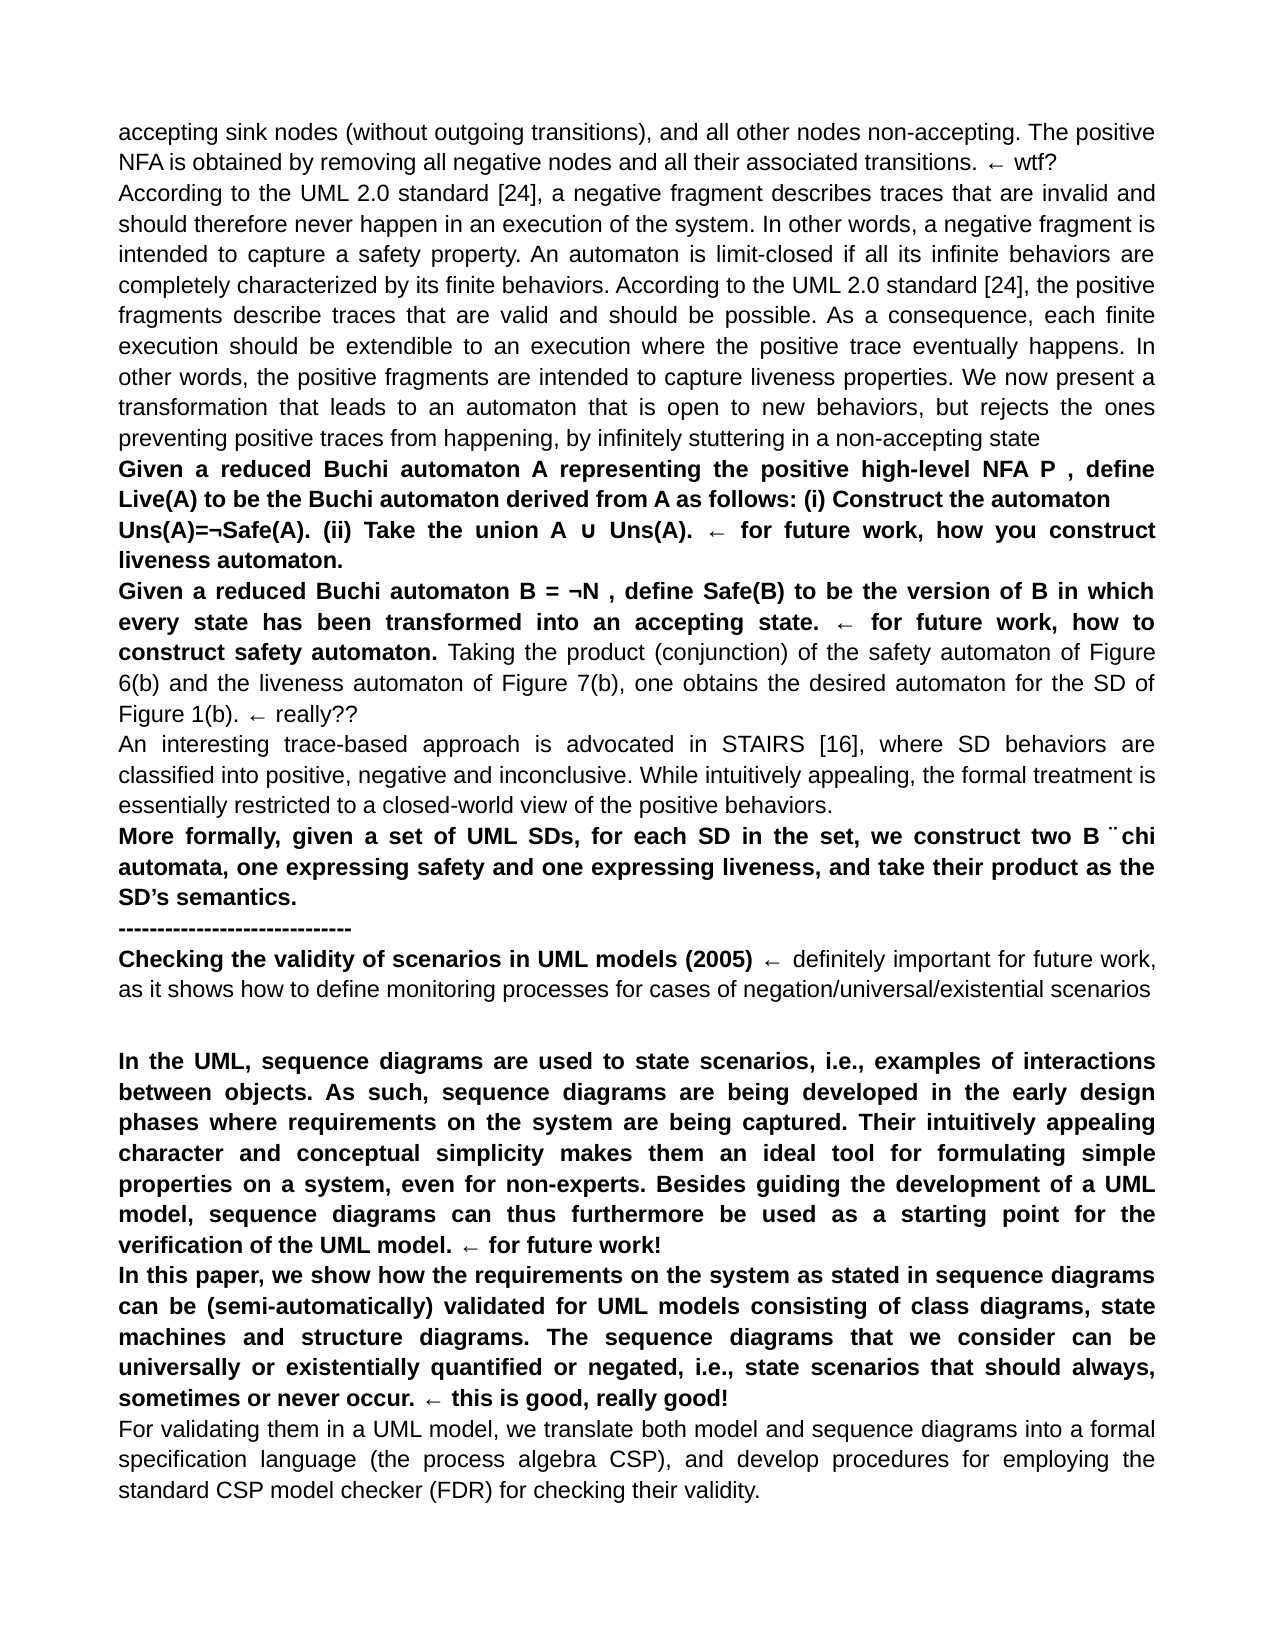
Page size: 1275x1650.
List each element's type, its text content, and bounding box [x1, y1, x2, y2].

text Given a reduced Buchi automaton A representing the positive high-level NFA P , define Live(A) to be the Buchi automaton derived from A as follows: (i) Construct the automaton [118, 455, 1157, 512]
text For validating them in a UML model, we translate both model and sequence diagrams into a formal specification language (the process algebra CSP), and develop procedures for employing the standard CSP model checker (FDR) for checking their validity. [118, 1415, 1157, 1503]
text Checking the validity of scenarios in UML models (2005) ← definitely important for future work, as it shows how to define monitoring processes for cases of negation/universal/existential scenarios [118, 945, 1157, 1002]
text In the UML, sequence diagrams are used to state scenarios, i.e., examples of interactions between objects. As such, sequence diagrams are being developed in the early design phases where requirements on the system are being captured. Their intuitively appealing character and conceptual simplicity makes them an ideal tool for formulating simple properties on a system, even for non-experts. Besides guiding the development of a UML model, sequence diagrams can thus furthermore be used as a starting point for the verification of the UML model. ← for future work! [118, 1047, 1157, 1258]
text According to the UML 2.0 standard [24], a negative fragment describes traces that are invalid and should therefore never happen in an execution of the system. In other words, a negative fragment is intended to capture a safety property. An automaton is limit-closed if all its infinite behaviors are completely characterized by its finite behaviors. According to the UML 2.0 standard [24], the positive fragments describe traces that are valid and should be possible. As a consequence, each finite execution should be extendible to an execution where the positive trace eventually happens. In other words, the positive fragments are intended to capture liveness properties. We now present a transformation that leads to an automaton that is open to new behaviors, but rejects the ones preventing positive traces from happening, by infinitely stuttering in a non-accepting state [118, 179, 1157, 451]
text An interesting trace-based approach is advocated in STAIRS [16], where SD behaviors are classified into positive, negative and inconclusive. While intuitively appealing, the formal treatment is essentially restricted to a closed-world view of the positive behaviors. [118, 731, 1157, 819]
text Given a reduced Buchi automaton B = ¬N , define Safe(B) to be the version of B in which every state has been transformed into an accepting state. ← for future work, how to construct safety automaton. Taking the product (conjunction) of the safety automaton of Figure 6(b) and the liveness automaton of Figure 7(b), one obtains the desired automaton for the SD of Figure 1(b). ← really?? [118, 577, 1157, 727]
text In this paper, we show how the requirements on the system as stated in sequence diagrams can be (semi-automatically) validated for UML models consisting of class diagrams, state machines and structure diagrams. The sequence diagrams that we consider can be universally or existentially quantified or negated, i.e., state scenarios that should always, sometimes or never occur. ← this is good, really good! [118, 1262, 1157, 1411]
text More formally, given a set of UML SDs, for each SD in the set, we construct two B ̈ chi automata, one expressing safety and one expressing liveness, and take their product as the SD’s semantics. [118, 822, 1157, 911]
text ------------------------------ [118, 914, 1157, 941]
text accepting sink nodes (without outgoing transitions), and all other nodes non-accepting. The positive NFA is obtained by removing all negative nodes and all their associated transitions. ← wtf? [118, 118, 1157, 176]
text Uns(A)=¬Safe(A). (ii) Take the union A ∪ Uns(A). ← for future work, how you construct liveness automaton. [118, 516, 1157, 574]
